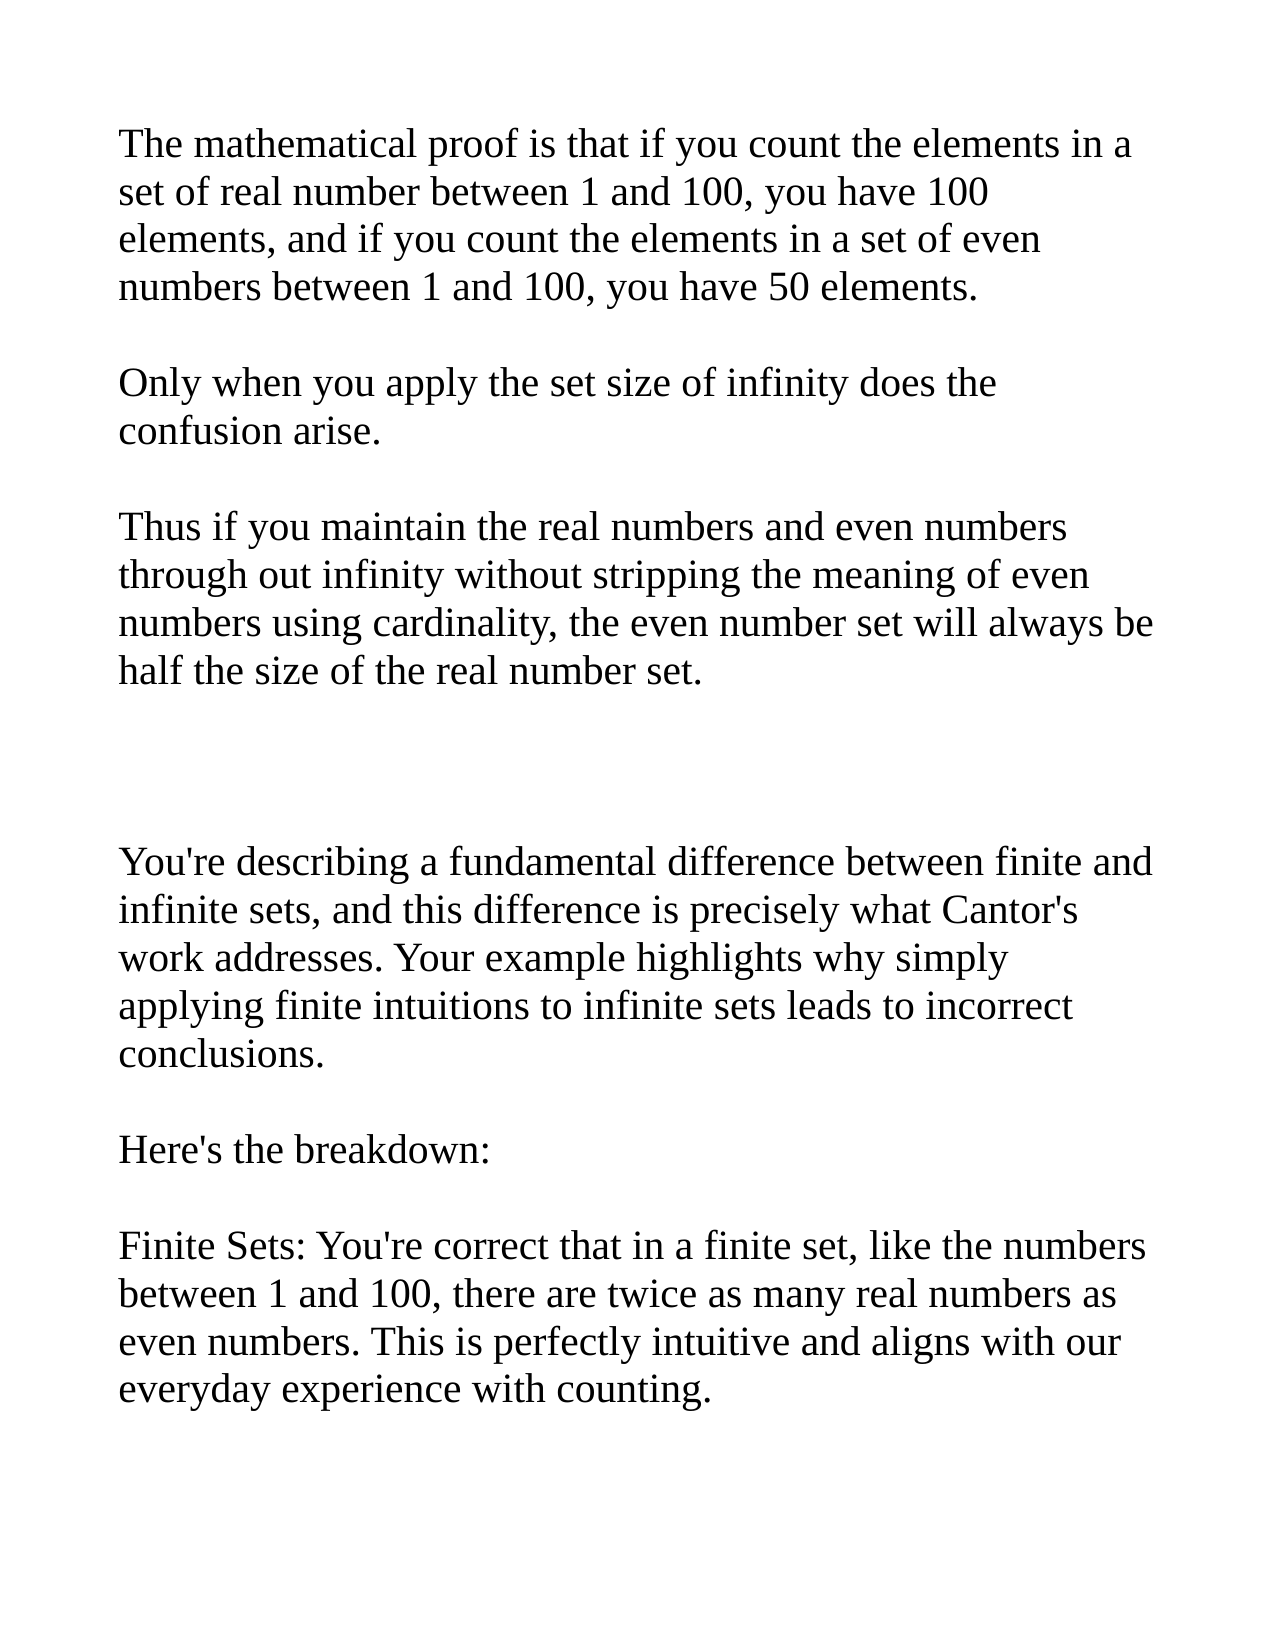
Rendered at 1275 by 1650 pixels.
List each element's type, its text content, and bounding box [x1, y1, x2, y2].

text Finite Sets: You're correct that in a finite set, like the numbers between 1 and 100, there are twice as many real numbers as even numbers. This is perfectly intuitive and aligns with our everyday experience with counting. [118, 1220, 1157, 1412]
text Only when you apply the set size of infinity does the confusion arise. [118, 358, 1157, 453]
text Here's the breakdown: [118, 1124, 1157, 1172]
text Thus if you maintain the real numbers and even numbers through out infinity without stripping the meaning of even numbers using cardinality, the even number set will always be half the size of the real number set. [118, 501, 1157, 693]
text You're describing a fundamental difference between finite and infinite sets, and this difference is precisely what Cantor's work addresses. Your example highlights why simply applying finite intuitions to infinite sets leads to incorrect conclusions. [118, 837, 1157, 1076]
text The mathematical proof is that if you count the elements in a set of real number between 1 and 100, you have 100 elements, and if you count the elements in a set of even numbers between 1 and 100, you have 50 elements. [118, 118, 1157, 310]
